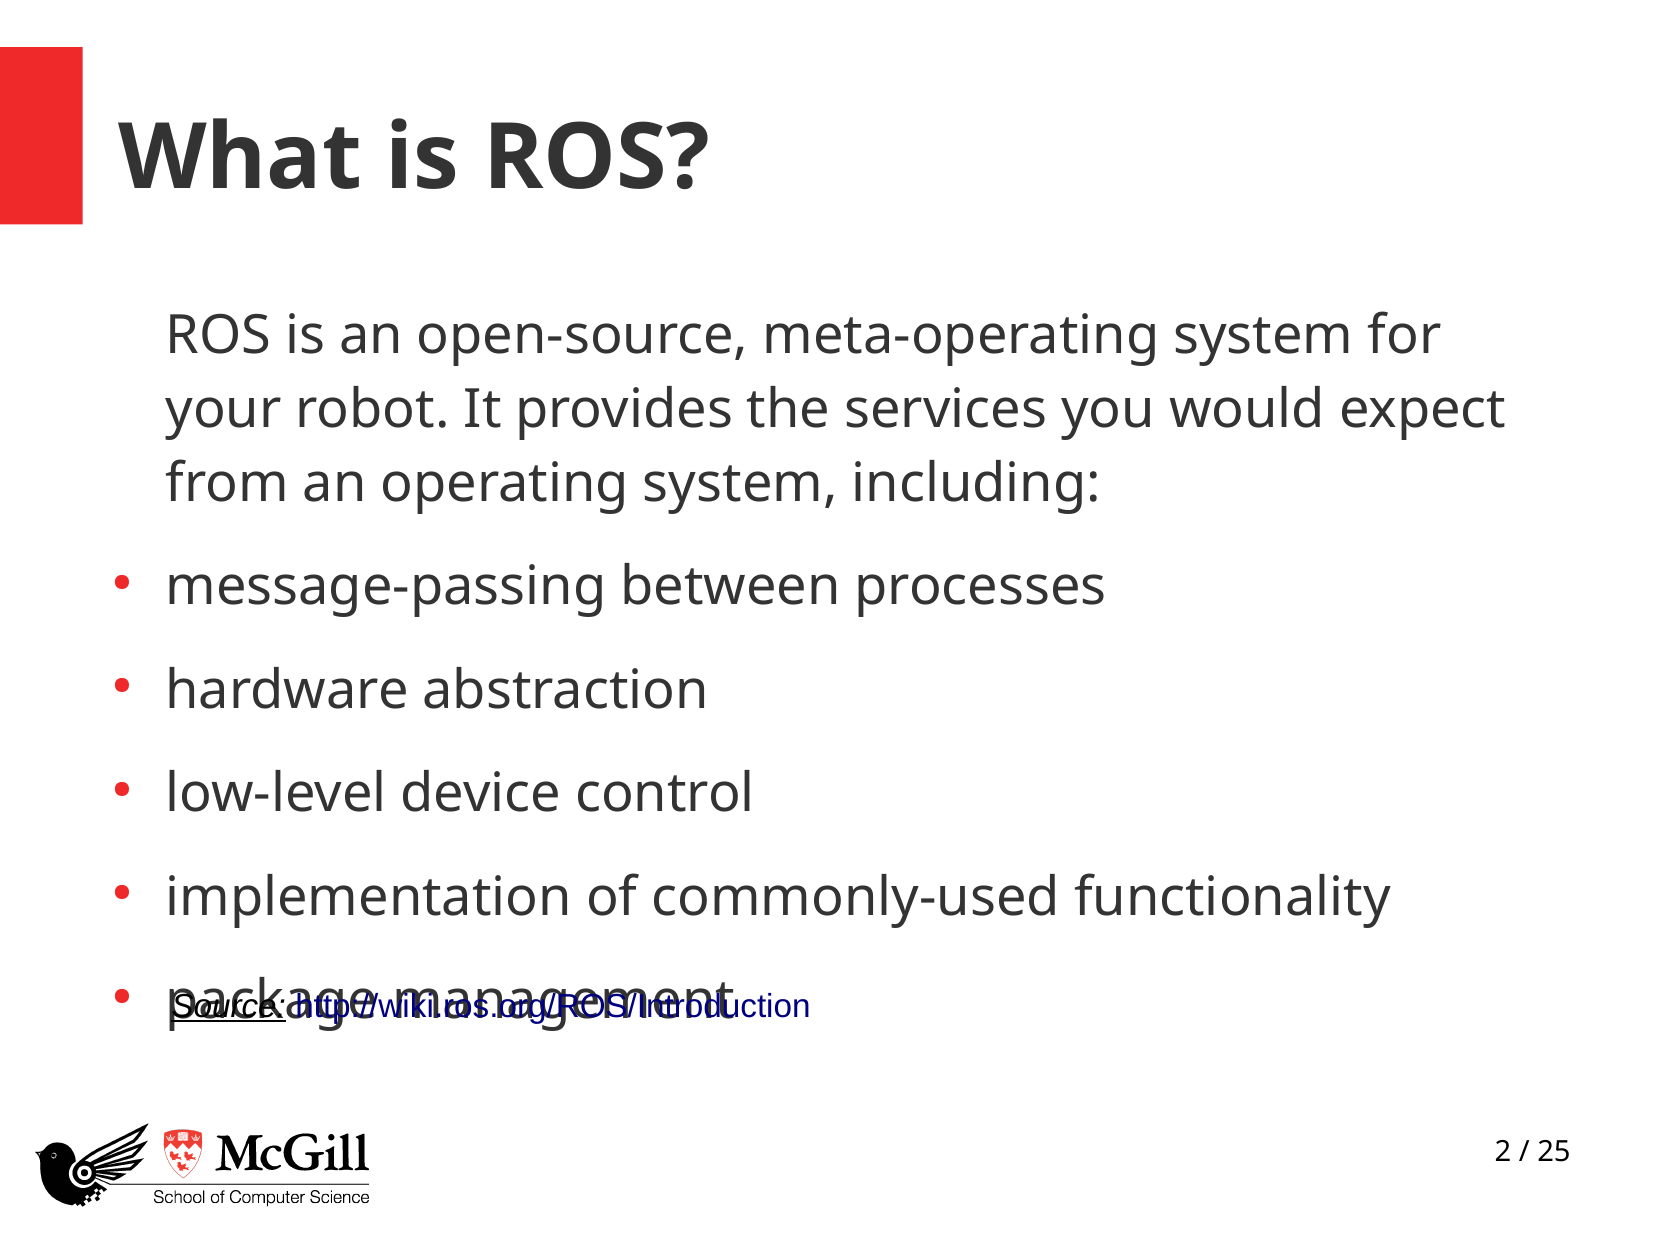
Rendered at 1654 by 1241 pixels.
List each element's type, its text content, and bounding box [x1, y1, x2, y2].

picture [35, 1110, 369, 1216]
text_box Source: http://wiki.ros.org/ROS/Introduction [156, 980, 863, 1040]
list ROS is an open-source, meta-operating system for your robot. It provides the services you would expect from an operating system, including: message-passing between processes hardware abstraction low-level device control implementation of commonly-used functionality package management [94, 295, 1512, 1015]
title What is ROS? [118, 49, 1571, 257]
